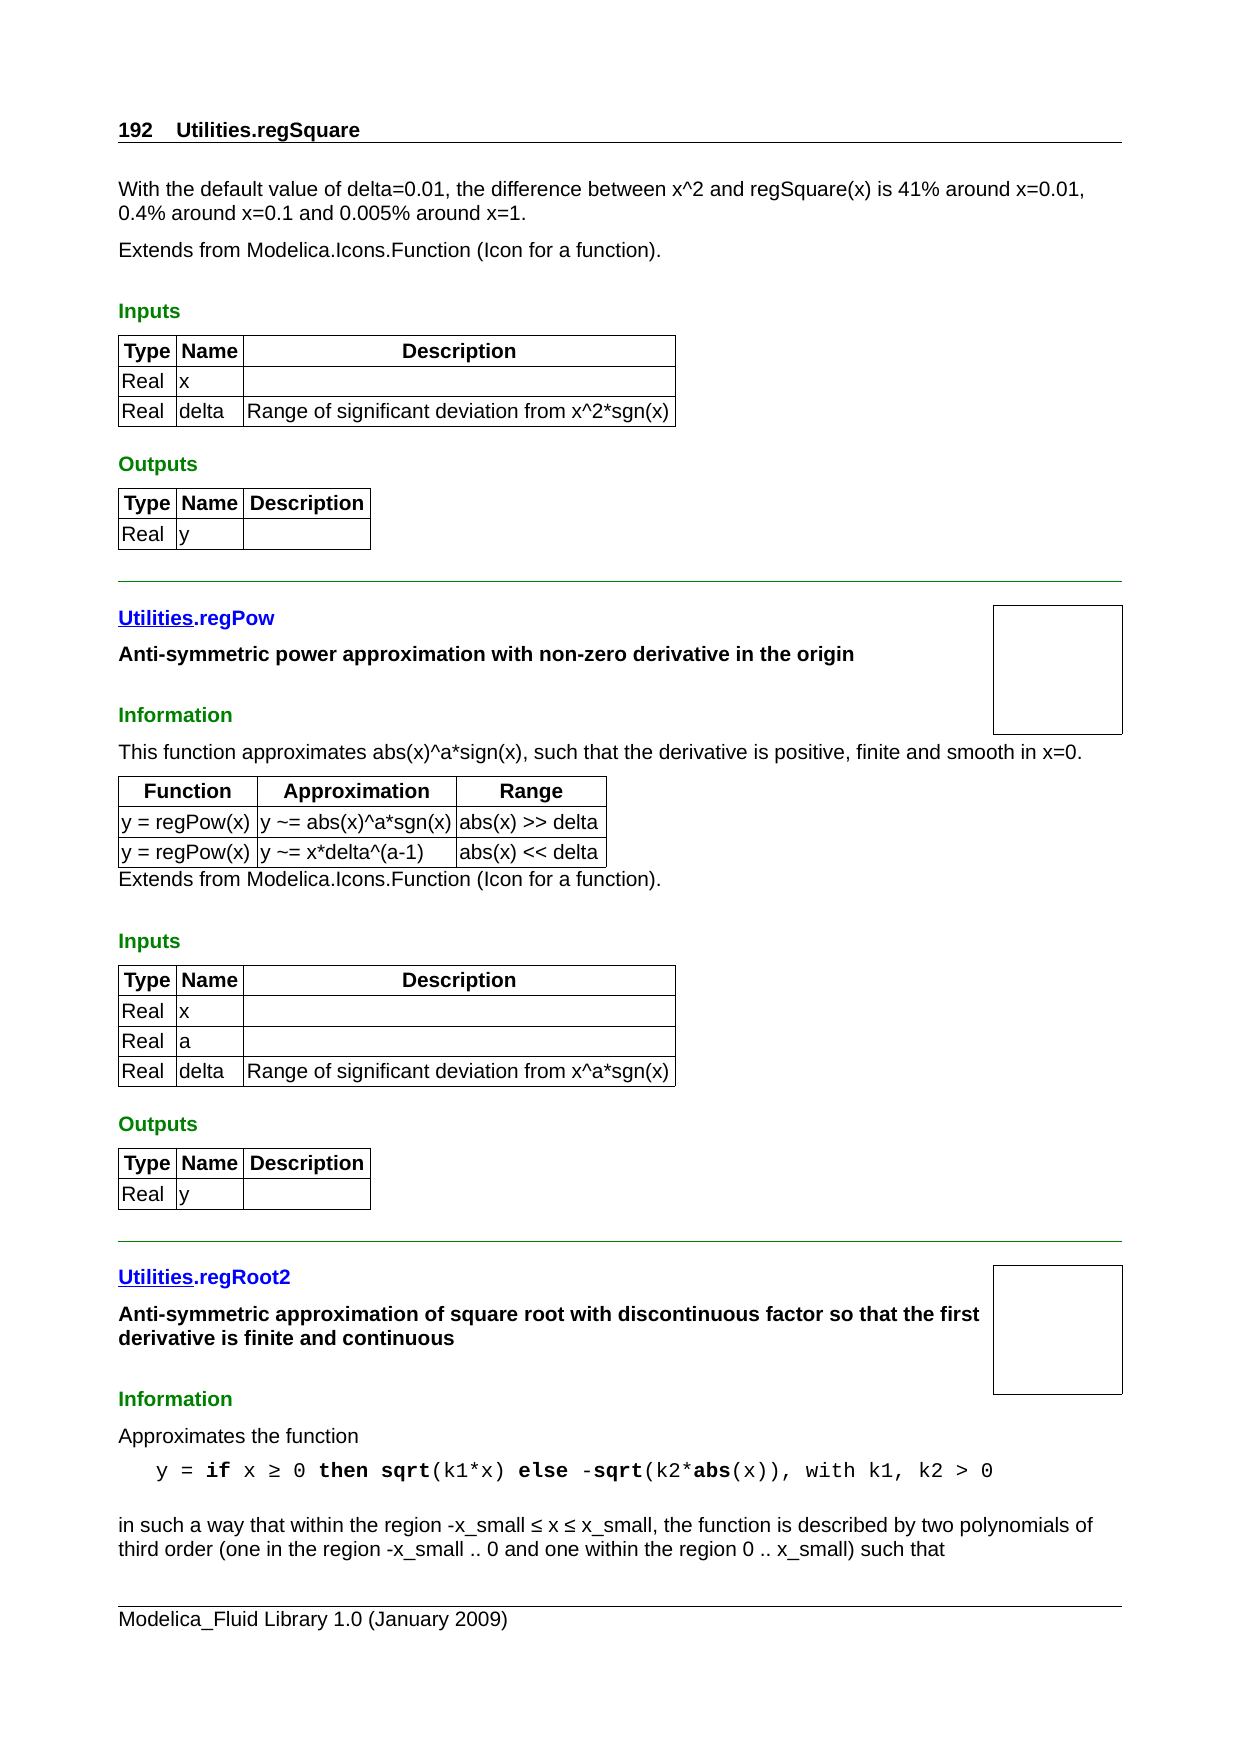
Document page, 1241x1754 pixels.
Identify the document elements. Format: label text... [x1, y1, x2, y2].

subtitle Outputs [118, 1111, 1122, 1135]
table_cell y [177, 519, 243, 548]
subtitle Inputs [118, 299, 1122, 323]
table_cell x [177, 367, 243, 396]
table_cell Real [119, 1179, 176, 1208]
table_cell abs(x) << delta [457, 838, 606, 867]
table_cell Real [119, 1057, 176, 1086]
table_cell y = regPow(x) [119, 838, 257, 867]
table_cell Real [119, 519, 176, 548]
table_header Type [119, 1149, 176, 1178]
table_cell Real [119, 397, 176, 426]
text Extends from Modelica.Icons.Function (Icon for a function). [118, 867, 1122, 891]
subtitle Utilities.regPow [118, 605, 993, 629]
text This function approximates abs(x)^a*sign(x), such that the derivative is positive, finite and smooth in x=0. [118, 739, 1122, 763]
text Anti-symmetric power approximation with non-zero derivative in the origin [118, 642, 993, 666]
table_cell Range of significant deviation from x^2*sgn(x) [244, 397, 675, 426]
text [994, 642, 1122, 666]
table_cell y ~= abs(x)^a*sgn(x) [258, 807, 456, 837]
table_cell [244, 1027, 675, 1056]
table_header Name [177, 966, 243, 995]
table_cell a [177, 1027, 243, 1056]
table_header Type [119, 966, 176, 995]
text in such a way that within the region -x_small ≤ x ≤ x_small, the function is described by two polynomials of third order (one in the region -x_small .. 0 and one within the region 0 .. x_small) such that [118, 1513, 1122, 1561]
table_cell Range of significant deviation from x^a*sgn(x) [244, 1057, 675, 1086]
text [994, 1302, 1122, 1349]
text With the default value of delta=0.01, the difference between x^2 and regSquare(x) is 41% around x=0.01, 0.4% around x=0.1 and 0.005% around x=1. [118, 177, 1122, 225]
subtitle Utilities.regRoot2 [118, 1265, 993, 1289]
table_cell x [177, 996, 243, 1026]
table_header Name [177, 489, 243, 518]
text Anti-symmetric approximation of square root with discontinuous factor so that the first derivative is finite and continuous [118, 1302, 993, 1349]
table_cell abs(x) >> delta [457, 807, 606, 837]
text Approximates the function [118, 1423, 1122, 1447]
table_header Description [244, 336, 675, 366]
table_cell y [177, 1179, 243, 1208]
table_header Description [244, 489, 370, 518]
table_cell delta [177, 397, 243, 426]
subtitle [994, 703, 1122, 727]
text Extends from Modelica.Icons.Function (Icon for a function). [118, 237, 1122, 261]
table_cell [244, 367, 675, 396]
table_cell y = regPow(x) [119, 807, 257, 837]
table_cell Real [119, 1027, 176, 1056]
table_cell [244, 519, 370, 548]
table_header Description [244, 1149, 370, 1178]
table_cell delta [177, 1057, 243, 1086]
table_header Function [119, 777, 257, 806]
table_cell Real [119, 367, 176, 396]
table_header Description [244, 966, 675, 995]
subtitle Inputs [118, 928, 1122, 952]
table_cell Real [119, 996, 176, 1026]
table_header Approximation [258, 777, 456, 806]
table_header Name [177, 1149, 243, 1178]
subtitle Information [118, 703, 993, 727]
table_cell [244, 996, 675, 1026]
table_header Type [119, 489, 176, 518]
table_cell y ~= x*delta^(a-1) [258, 838, 456, 867]
subtitle [994, 606, 1122, 629]
table_header Name [177, 336, 243, 366]
table_header Type [119, 336, 176, 366]
subtitle [994, 1266, 1122, 1289]
text y = if x ≥ 0 then sqrt(k1*x) else -sqrt(k2*abs(x)), with k1, k2 > 0 [118, 1460, 1122, 1483]
subtitle Outputs [118, 451, 1122, 475]
table_header Range [457, 777, 606, 806]
subtitle Information [118, 1387, 1122, 1411]
table_cell [244, 1179, 370, 1208]
